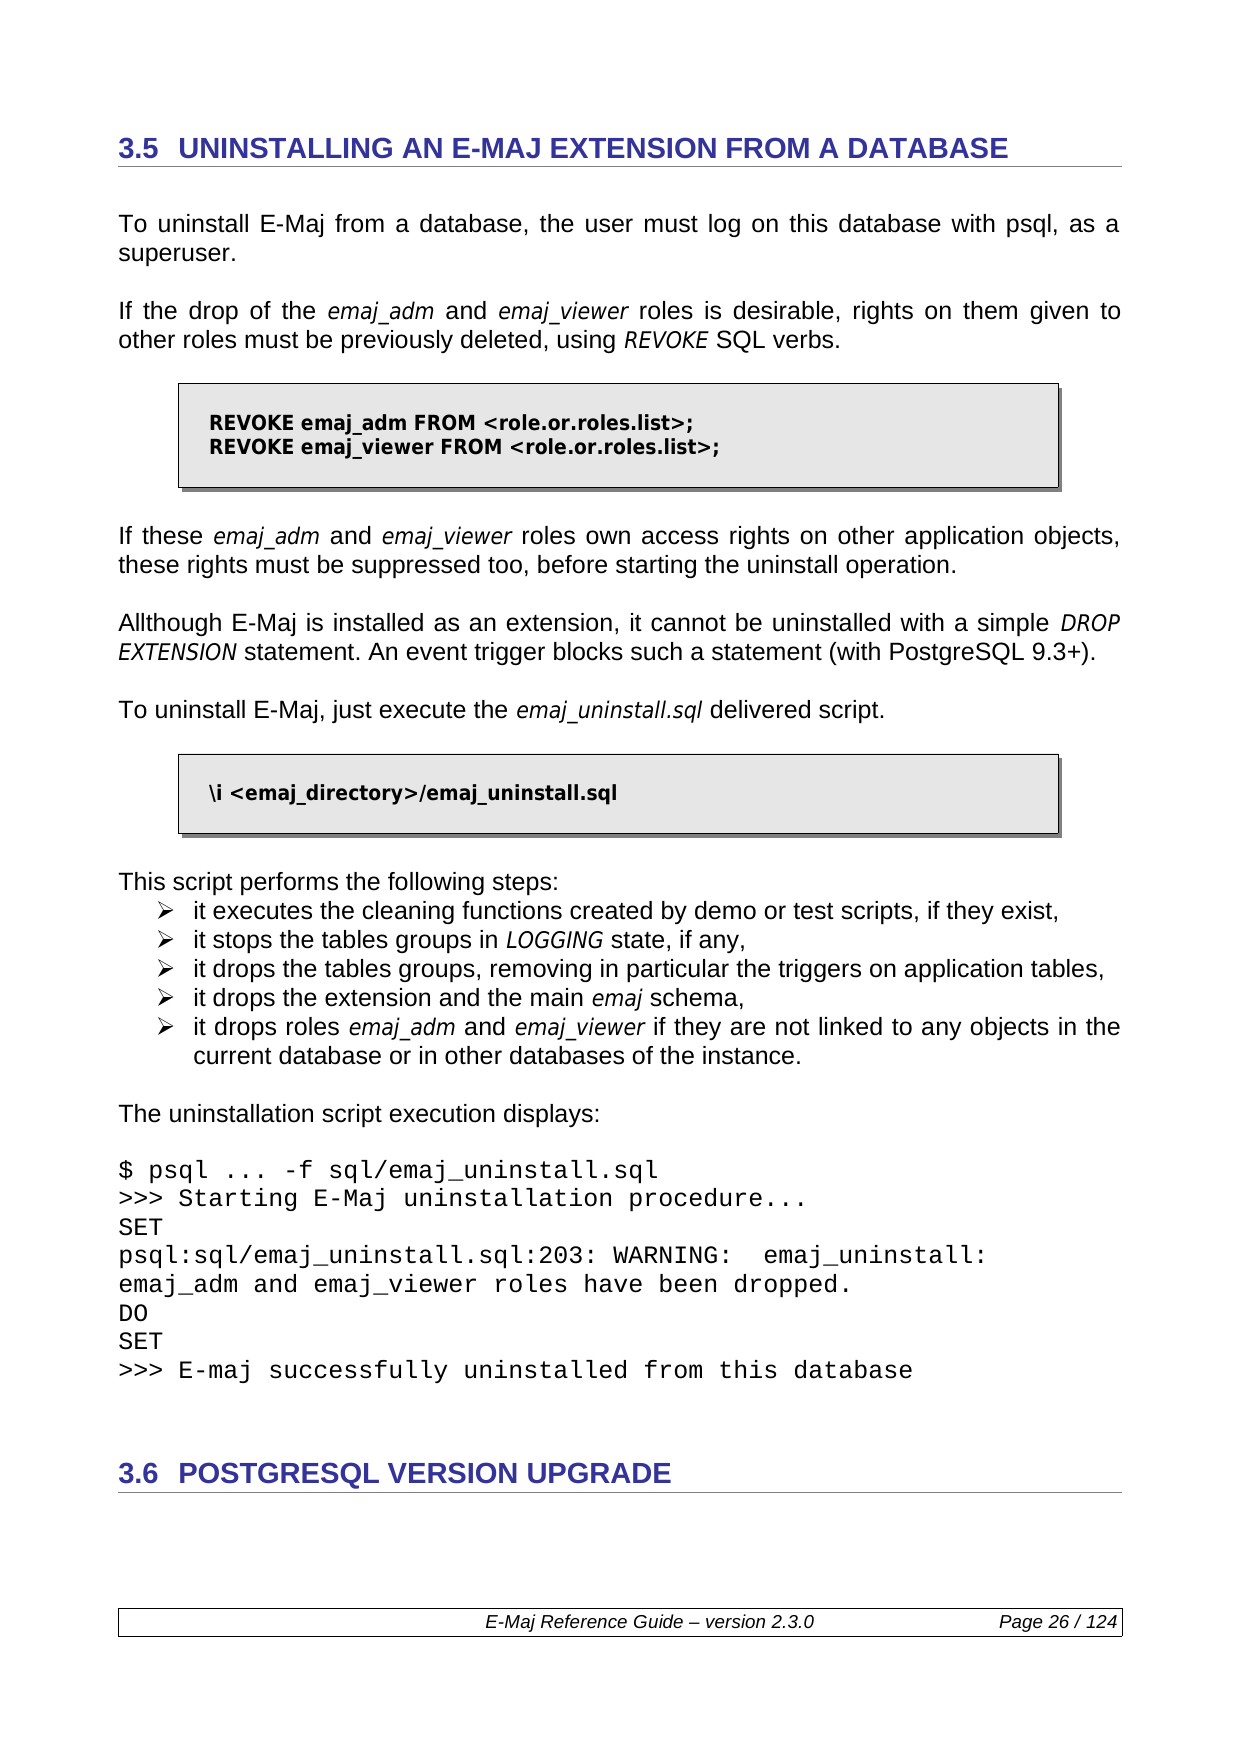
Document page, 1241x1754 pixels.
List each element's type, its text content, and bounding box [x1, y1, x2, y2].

list it drops roles emaj_adm and emaj_viewer if they are not linked to any objects in the current database or in other databases of the instance. [156, 1012, 1122, 1070]
text Allthough E-Maj is installed as an extension, it cannot be uninstalled with a simple DROP EXTENSION statement. An event trigger blocks such a statement (with PostgreSQL 9.3+). [118, 608, 1122, 666]
text psql:sql/emaj_uninstall.sql:203: WARNING: emaj_uninstall: emaj_adm and emaj_viewer roles have been dropped. [118, 1243, 1122, 1300]
text REVOKE emaj_viewer FROM <role.or.roles.list>; [179, 432, 1058, 457]
subtitle Uninstalling an E-Maj extension from a database [118, 131, 1122, 166]
list it drops the extension and the main emaj schema, [156, 983, 1122, 1012]
text The uninstallation script execution displays: [118, 1099, 1122, 1128]
text SET [118, 1214, 1122, 1243]
text To uninstall E-Maj from a database, the user must log on this database with psql, as a superuser. [118, 209, 1122, 267]
text SET [118, 1328, 1122, 1357]
list it executes the cleaning functions created by demo or test scripts, if they exist, [156, 896, 1122, 925]
list it drops the tables groups, removing in particular the triggers on application tables, [156, 954, 1122, 983]
text >>> Starting E-Maj uninstallation procedure... [118, 1186, 1122, 1214]
text REVOKE emaj_adm FROM <role.or.roles.list>; [179, 408, 1058, 432]
text >>> E-maj successfully uninstalled from this database [118, 1357, 1122, 1386]
text If these emaj_adm and emaj_viewer roles own access rights on other application objects, these rights must be suppressed too, before starting the uninstall operation. [118, 521, 1122, 579]
text To uninstall E-Maj, just execute the emaj_uninstall.sql delivered script. [118, 695, 1122, 724]
text If the drop of the emaj_adm and emaj_viewer roles is desirable, rights on them given to other roles must be previously deleted, using REVOKE SQL verbs. [118, 296, 1122, 354]
subtitle PostgreSQL version upgrade [118, 1456, 1122, 1492]
text $ psql ... -f sql/emaj_uninstall.sql [118, 1157, 1122, 1186]
text \i <emaj_directory>/emaj_uninstall.sql [179, 778, 1058, 802]
list it stops the tables groups in LOGGING state, if any, [156, 925, 1122, 954]
text DO [118, 1300, 1122, 1328]
text This script performs the following steps: [118, 867, 1122, 896]
